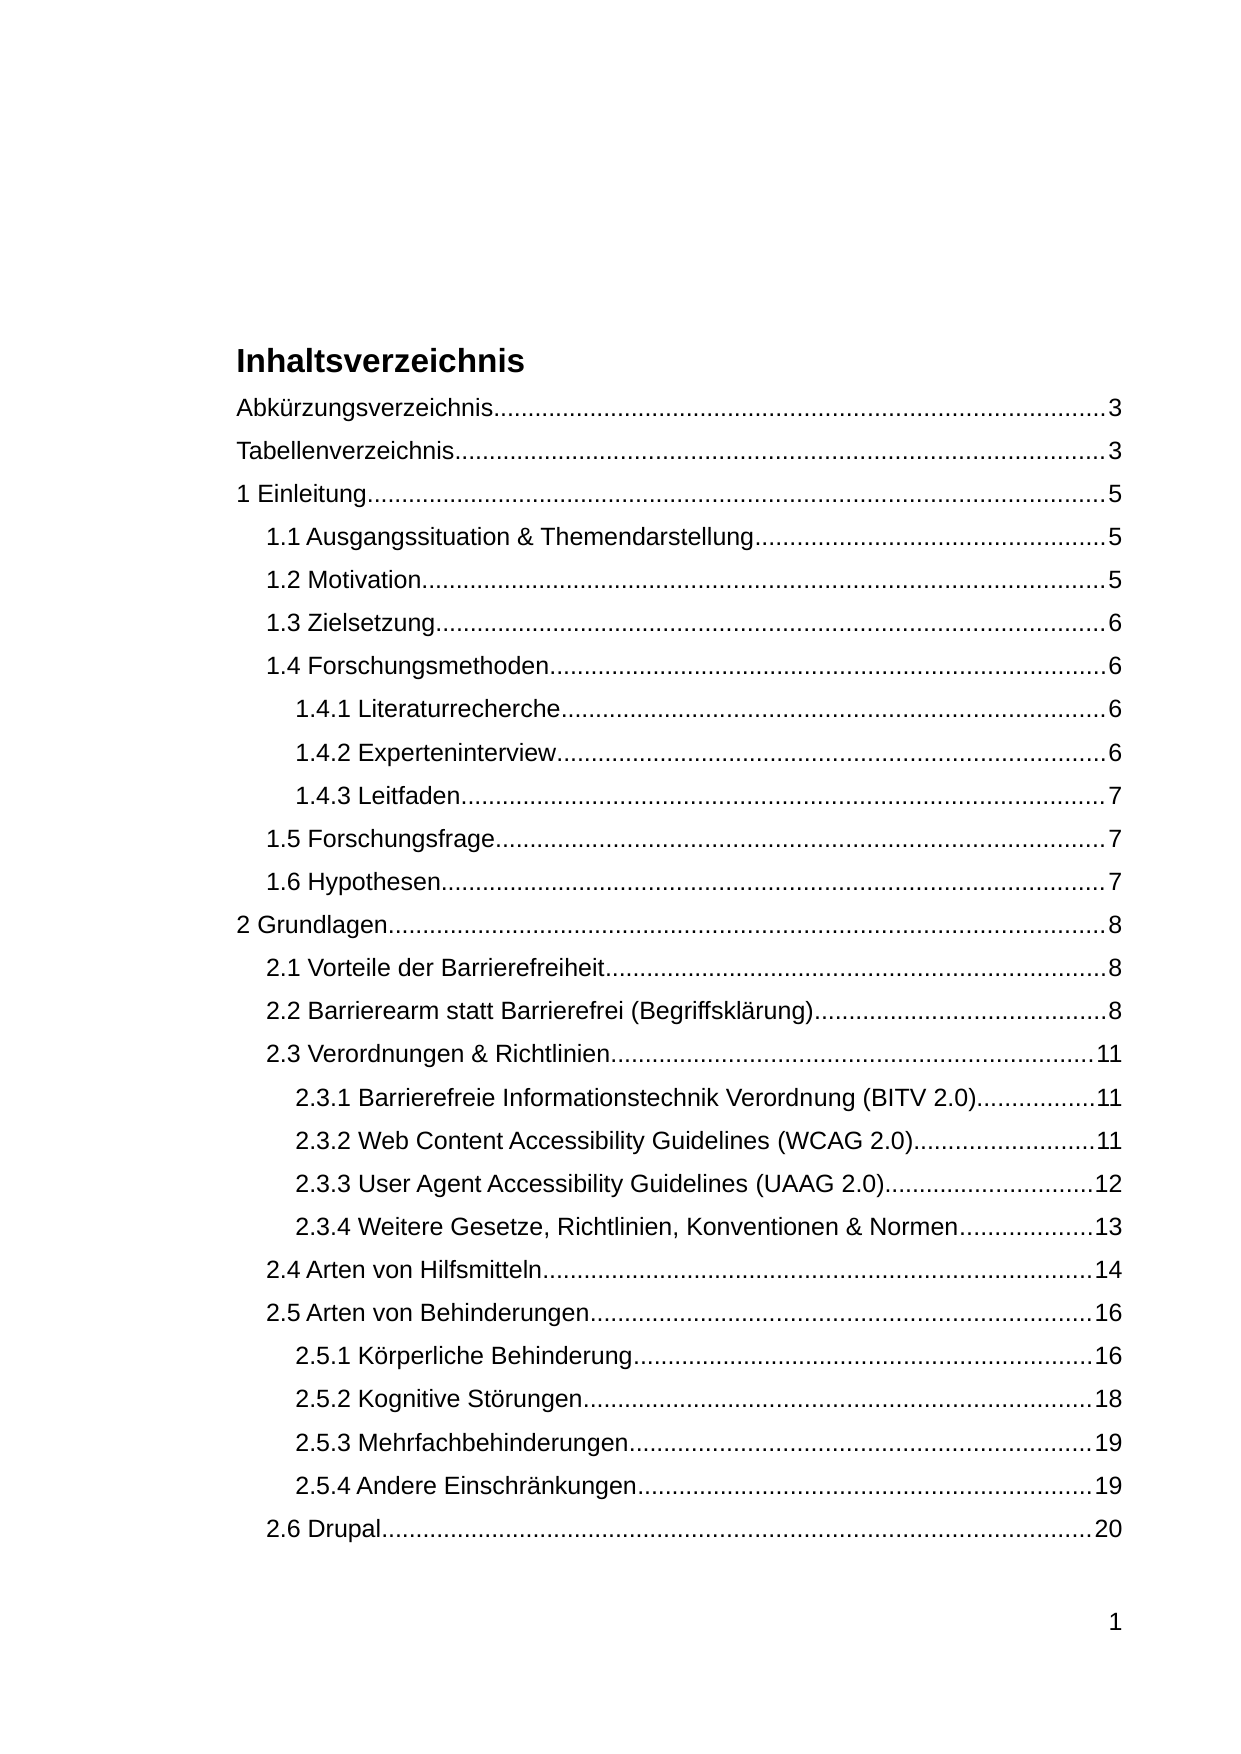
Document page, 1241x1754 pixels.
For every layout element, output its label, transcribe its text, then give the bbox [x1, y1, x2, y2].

text 1.6 Hypothesen 7 [266, 867, 1122, 896]
text 1.4 Forschungsmethoden 6 [266, 651, 1122, 680]
text 1.3 Zielsetzung 6 [266, 608, 1122, 637]
text 1 Einleitung 5 [236, 479, 1122, 507]
text 2.6 Drupal 20 [266, 1514, 1122, 1542]
text 1.5 Forschungsfrage 7 [266, 824, 1122, 852]
text 2.3.2 Web Content Accessibility Guidelines (WCAG 2.0) 11 [295, 1126, 1122, 1154]
text Abkürzungsverzeichnis 3 [236, 392, 1122, 421]
text 2.5.1 Körperliche Behinderung 16 [295, 1341, 1122, 1370]
text 2.5.2 Kognitive Störungen 18 [295, 1384, 1122, 1413]
text 1.2 Motivation 5 [266, 565, 1122, 594]
text 2.5.3 Mehrfachbehinderungen 19 [295, 1427, 1122, 1456]
subtitle Inhaltsverzeichnis [236, 342, 1122, 380]
text 2.4 Arten von Hilfsmitteln 14 [266, 1255, 1122, 1284]
text 2.5 Arten von Behinderungen 16 [266, 1298, 1122, 1327]
text 2.1 Vorteile der Barrierefreiheit 8 [266, 953, 1122, 982]
text 2.3 Verordnungen & Richtlinien 11 [266, 1039, 1122, 1068]
text 2.3.4 Weitere Gesetze, Richtlinien, Konventionen & Normen 13 [295, 1212, 1122, 1241]
text 1.1 Ausgangssituation & Themendarstellung 5 [266, 522, 1122, 551]
text 1.4.1 Literaturrecherche 6 [295, 694, 1122, 723]
text 1.4.3 Leitfaden 7 [295, 781, 1122, 809]
text 2.2 Barrierearm statt Barrierefrei (Begriffsklärung) 8 [266, 996, 1122, 1025]
text 2.3.1 Barrierefreie Informationstechnik Verordnung (BITV 2.0) 11 [295, 1082, 1122, 1111]
text 1.4.2 Experteninterview 6 [295, 737, 1122, 766]
text Tabellenverzeichnis 3 [236, 436, 1122, 464]
text 2.3.3 User Agent Accessibility Guidelines (UAAG 2.0) 12 [295, 1169, 1122, 1197]
text 2 Grundlagen 8 [236, 910, 1122, 939]
text 2.5.4 Andere Einschränkungen 19 [295, 1471, 1122, 1499]
